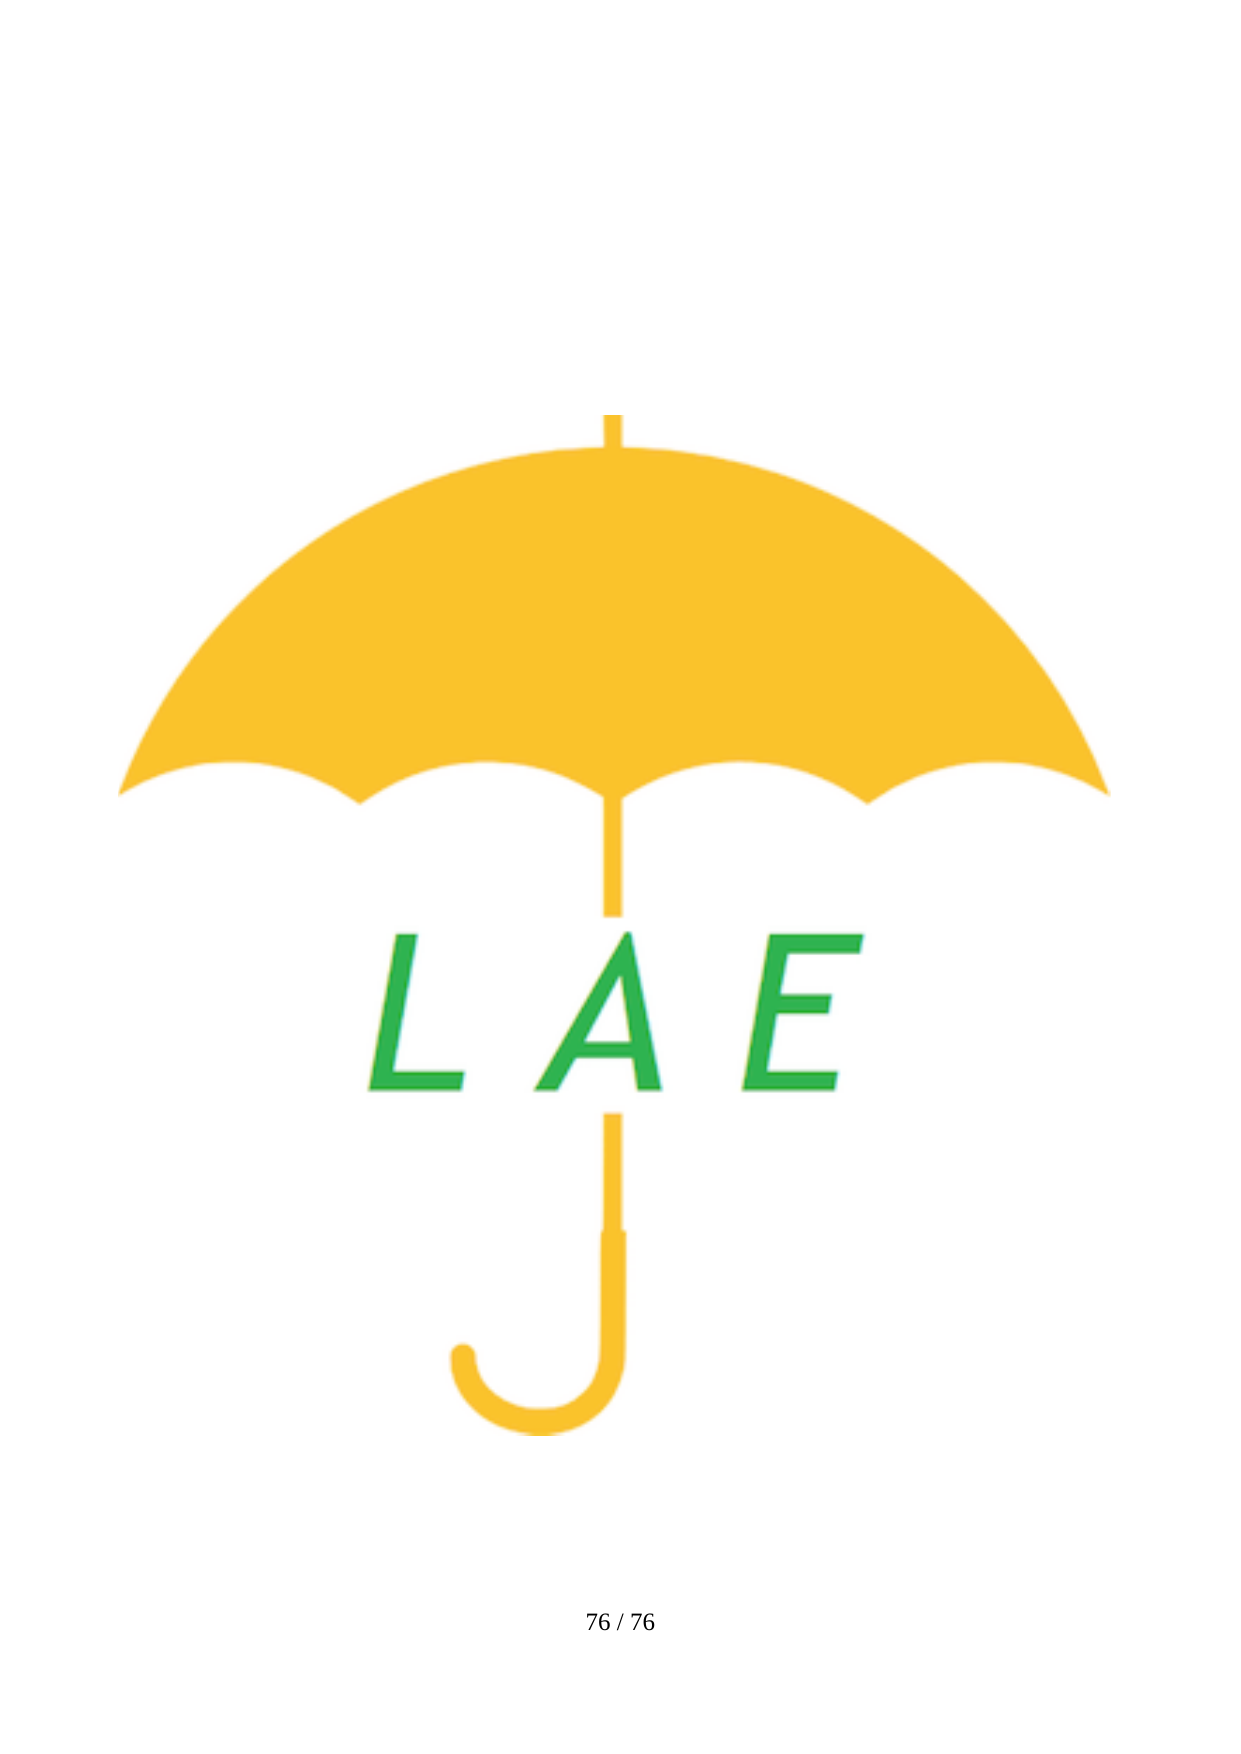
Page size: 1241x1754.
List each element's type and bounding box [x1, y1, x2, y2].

picture [118, 415, 1111, 1436]
